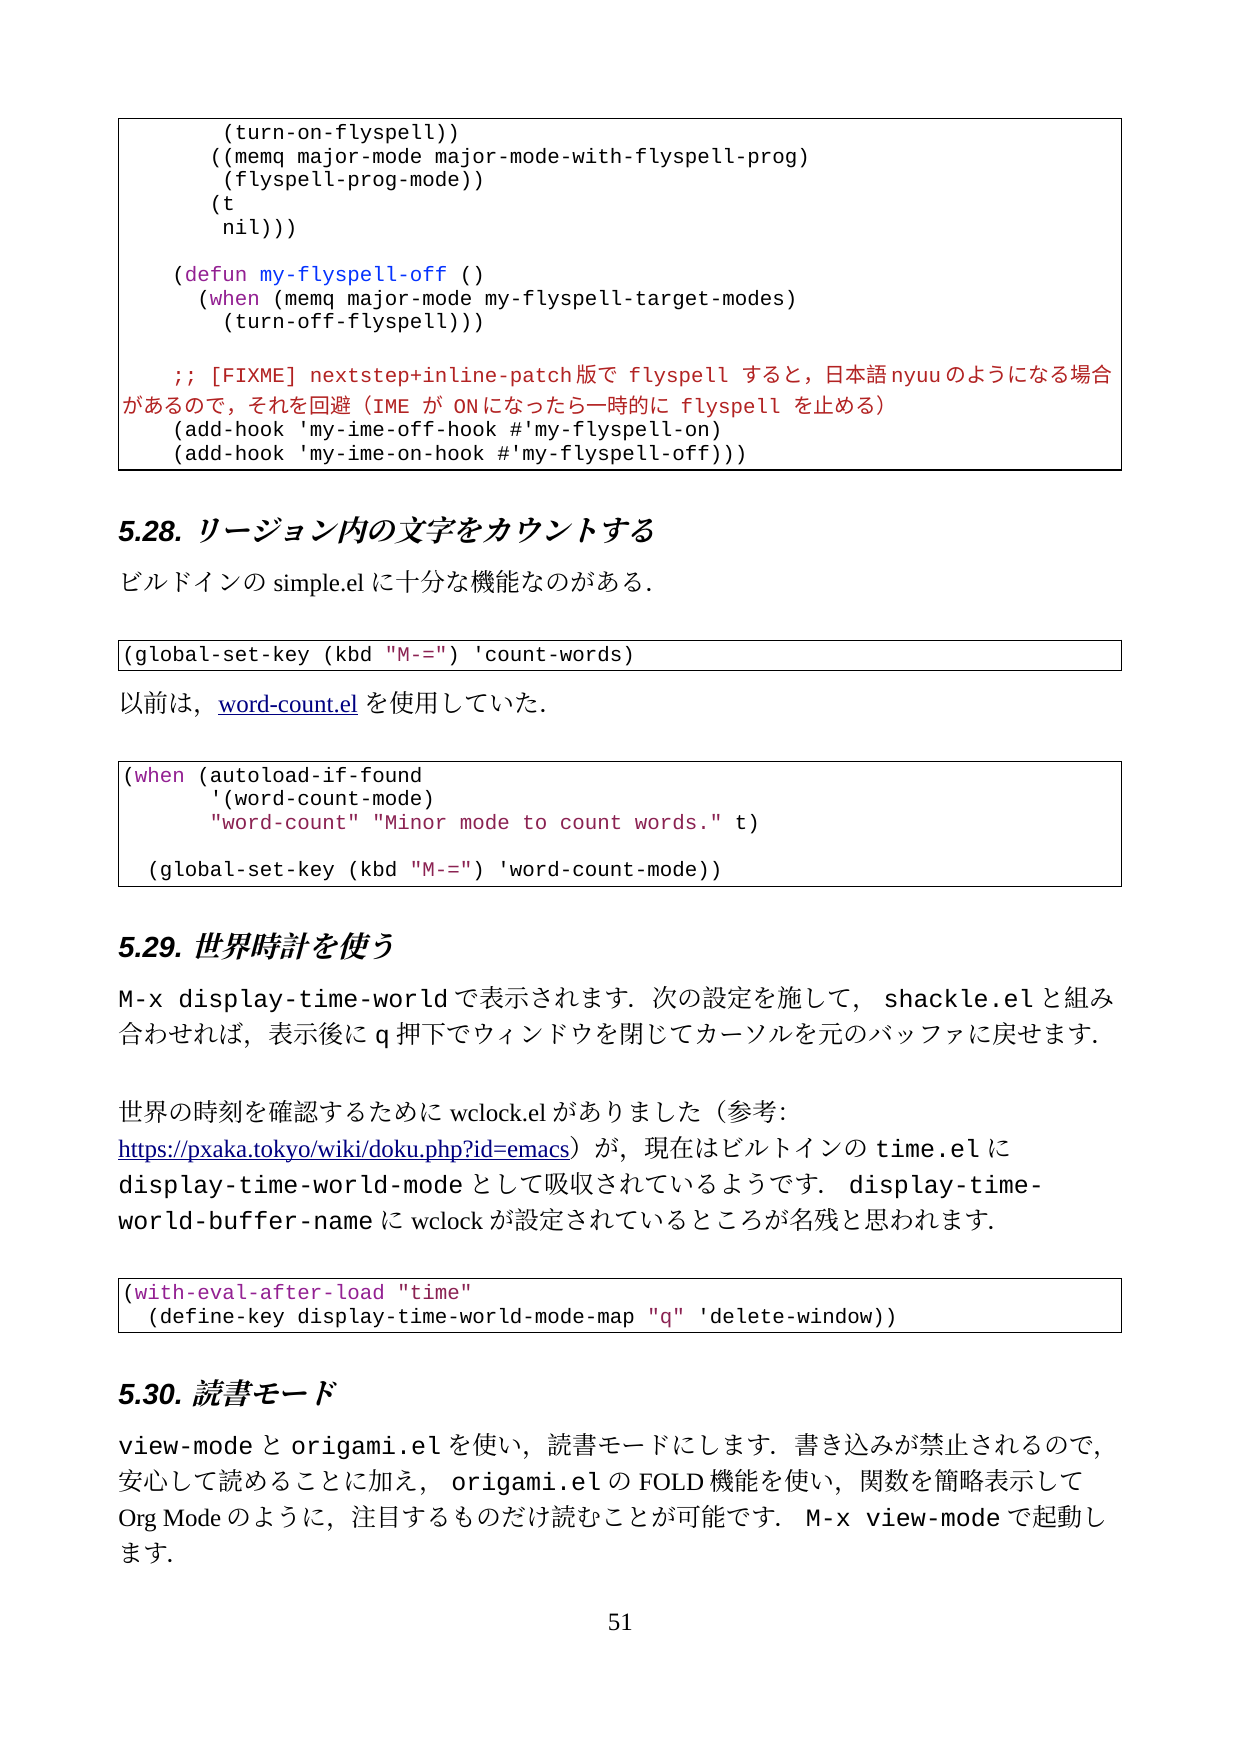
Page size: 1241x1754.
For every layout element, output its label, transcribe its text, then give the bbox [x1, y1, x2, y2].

subtitle 世界時計を使う [118, 924, 1122, 966]
text (global-set-key (kbd "M-=") 'count-words) [119, 641, 1121, 670]
text M-x display-time-world で表示されます．次の設定を施して， shackle.el と組み合わせれば，表示後に q 押下でウィンドウを閉じてカーソルを元のバッファに戻せます． [118, 979, 1122, 1080]
text 以前は，word-count.el を使用していた． [118, 683, 1122, 748]
text (when (autoload-if-found [119, 762, 1121, 784]
text (with-eval-after-load "time" [119, 1279, 1121, 1302]
text (add-hook 'my-ime-on-hook #'my-flyspell-off))) [119, 439, 1121, 469]
text "word-count" "Minor mode to count words." t) [119, 808, 1121, 832]
text (add-hook 'my-ime-off-hook #'my-flyspell-on) [119, 415, 1121, 439]
text '(word-count-mode) [119, 784, 1121, 808]
text (defun my-flyspell-off () [119, 260, 1121, 284]
text (turn-off-flyspell))) [119, 307, 1121, 331]
subtitle 読書モード [118, 1371, 1122, 1413]
subtitle リージョン内の文字をカウントする [118, 508, 1122, 550]
text ((memq major-mode major-mode-with-flyspell-prog) [119, 142, 1121, 165]
text ;; [FIXME] nextstep+inline-patch版で flyspell すると，日本語nyuuのようになる場合があるので，それを回避（IME が ONになったら一時的に flyspell を止める） [119, 354, 1121, 415]
text (turn-on-flyspell)) [119, 119, 1121, 142]
text (global-set-key (kbd "M-=") 'word-count-mode)) [119, 855, 1121, 886]
text ビルドインの simple.el に十分な機能なのがある． [118, 562, 1122, 627]
text (define-key display-time-world-mode-map "q" 'delete-window)) [119, 1302, 1121, 1332]
text view-mode と origami.el を使い，読書モードにします．書き込みが禁止されるので，安心して読めることに加え， origami.el の FOLD機能を使い，関数を簡略表示して Org Modeのように，注目するものだけ読むことが可能です． M-x view-mode で起動します． [118, 1425, 1122, 1570]
text (when (memq major-mode my-flyspell-target-modes) [119, 284, 1121, 307]
text 世界の時刻を確認するために wclock.el がありました（参考：https://pxaka.tokyo/wiki/doku.php?id=emacs）が，現在はビルトインの time.el に display-time-world-mode として吸収されているようです． display-time-world-buffer-name に wclock が設定されているところが名残と思われます． [118, 1092, 1122, 1266]
text nil))) [119, 213, 1121, 236]
text (flyspell-prog-mode)) [119, 165, 1121, 189]
text (t [119, 189, 1121, 213]
